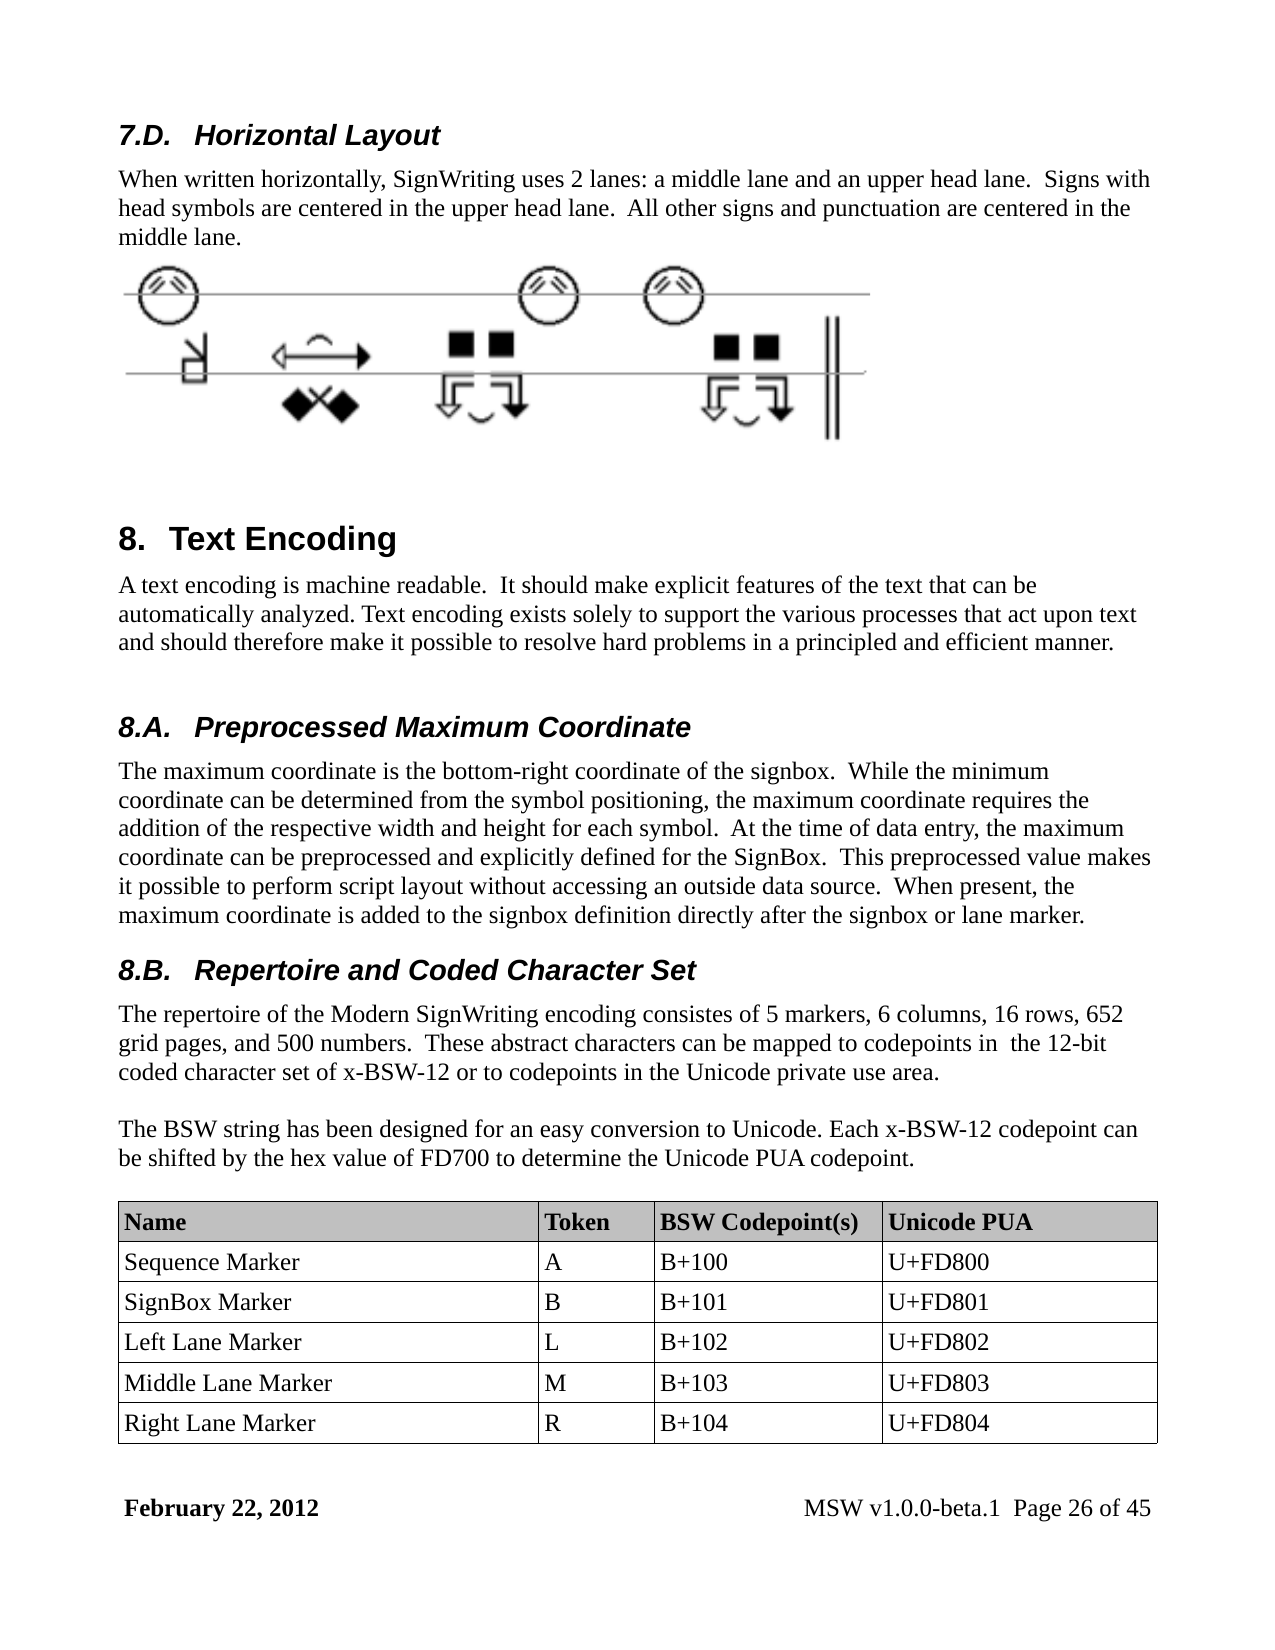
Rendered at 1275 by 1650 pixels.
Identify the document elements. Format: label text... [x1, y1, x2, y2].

table_cell U+FD802 [883, 1323, 1157, 1362]
table_cell M [539, 1363, 654, 1402]
subtitle Repertoire and Coded Character Set [118, 953, 1157, 987]
table_cell U+FD804 [883, 1403, 1157, 1443]
table_cell U+FD801 [883, 1282, 1157, 1322]
text The BSW string has been designed for an easy conversion to Unicode. Each x-BSW-12 codepoint can be shifted by the hex value of FD700 to determine the Unicode PUA codepoint. [118, 1114, 1157, 1172]
text A text encoding is machine readable. It should make explicit features of the text that can be automatically analyzed. Text encoding exists solely to support the various processes that act upon text and should therefore make it possible to resolve hard problems in a principled and efficient manner. [118, 570, 1157, 656]
table_cell B+101 [655, 1282, 882, 1322]
table_cell B+103 [655, 1363, 882, 1402]
table_cell L [539, 1323, 654, 1362]
table_cell Sequence Marker [119, 1242, 538, 1281]
text The maximum coordinate is the bottom-right coordinate of the signbox. While the minimum coordinate can be determined from the symbol positioning, the maximum coordinate requires the addition of the respective width and height for each symbol. At the time of data entry, the maximum coordinate can be preprocessed and explicitly defined for the SignBox. This preprocessed value makes it possible to perform script layout without accessing an outside data source. When present, the maximum coordinate is added to the signbox definition directly after the signbox or lane marker. [118, 756, 1157, 928]
table_header BSW Codepoint(s) [655, 1202, 882, 1241]
text When written horizontally, SignWriting uses 2 lanes: a middle lane and an upper head lane. Signs with head symbols are centered in the upper head lane. All other signs and punctuation are centered in the middle lane. [118, 164, 1157, 250]
table_header Token [539, 1202, 654, 1241]
table_cell R [539, 1403, 654, 1443]
text The repertoire of the Modern SignWriting encoding consistes of 5 markers, 6 columns, 16 rows, 652 grid pages, and 500 numbers. These abstract characters can be mapped to codepoints in the 12-bit coded character set of x-BSW-12 or to codepoints in the Unicode private use area. [118, 999, 1157, 1086]
table_cell Right Lane Marker [119, 1403, 538, 1443]
table_cell Middle Lane Marker [119, 1363, 538, 1402]
subtitle Text Encoding [118, 519, 1157, 557]
table_cell B [539, 1282, 654, 1322]
table_header Name [119, 1202, 538, 1241]
table_cell SignBox Marker [119, 1282, 538, 1322]
table_cell B+104 [655, 1403, 882, 1443]
subtitle Preprocessed Maximum Coordinate [118, 710, 1157, 743]
subtitle Horizontal Layout [118, 118, 1157, 152]
table_cell U+FD800 [883, 1242, 1157, 1281]
table_cell U+FD803 [883, 1363, 1157, 1402]
table_cell B+102 [655, 1323, 882, 1362]
table_cell B+100 [655, 1242, 882, 1281]
table_cell A [539, 1242, 654, 1281]
table_header Unicode PUA [883, 1202, 1157, 1241]
picture [118, 250, 870, 465]
table_cell Left Lane Marker [119, 1323, 538, 1362]
